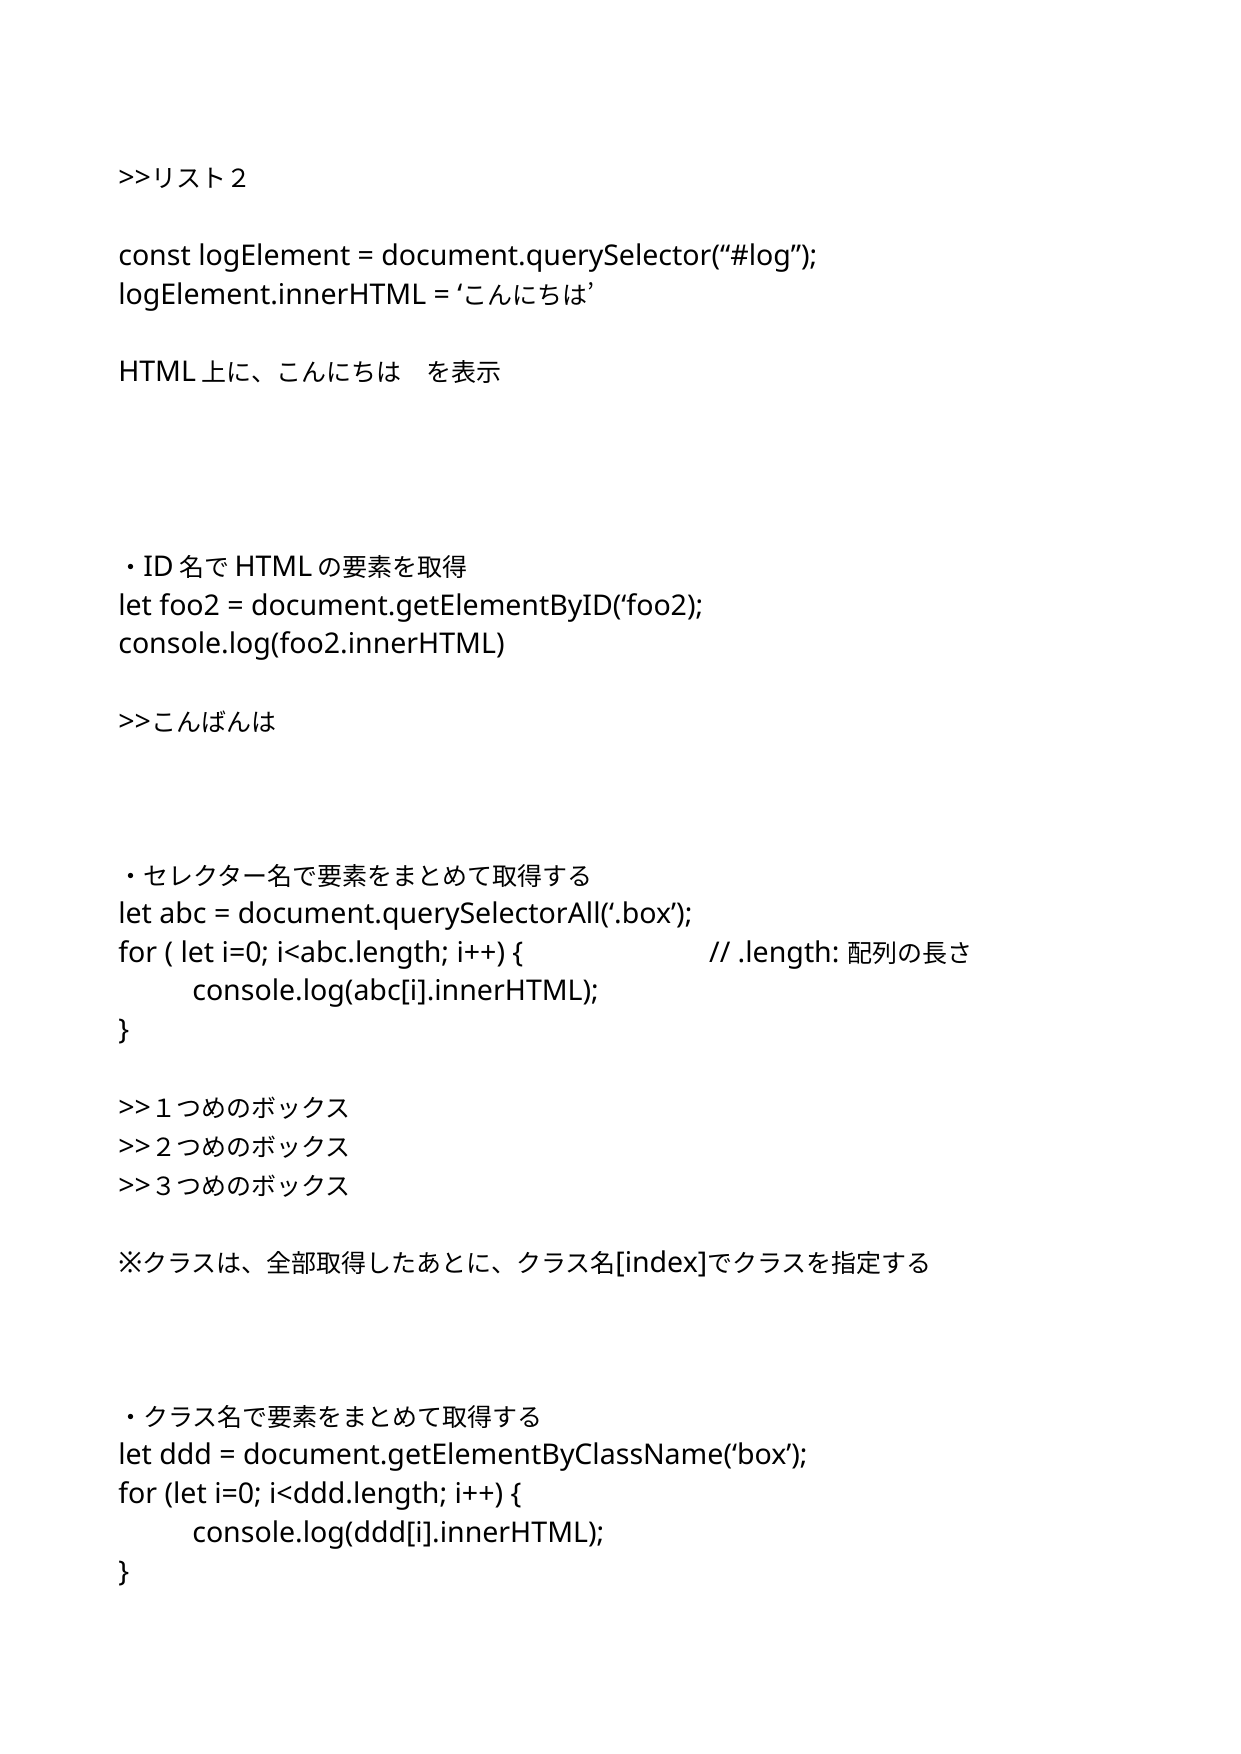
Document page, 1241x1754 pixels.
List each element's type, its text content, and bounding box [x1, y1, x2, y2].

text logElement.innerHTML = ‘こんにちは’ [118, 273, 1122, 312]
text >>こんばんは [118, 701, 1122, 740]
text const logElement = document.querySelector(“#log”); [118, 235, 1122, 273]
text >>３つめのボックス [118, 1164, 1122, 1203]
text >>１つめのボックス [118, 1087, 1122, 1126]
text ・セレクター名で要素をまとめて取得する [118, 856, 1122, 893]
text let ddd = document.getElementByClassName(‘box’); [118, 1434, 1122, 1473]
text >>２つめのボックス [118, 1126, 1122, 1164]
text ※クラスは、全部取得したあとに、クラス名[index]でクラスを指定する [118, 1242, 1122, 1281]
text console.log(ddd[i].innerHTML); [118, 1512, 1122, 1551]
text ・クラス名で要素をまとめて取得する [118, 1398, 1122, 1434]
text console.log(foo2.innerHTML) [118, 623, 1122, 662]
text console.log(abc[i].innerHTML); [118, 970, 1122, 1009]
text let abc = document.querySelectorAll(‘.box’); [118, 893, 1122, 931]
text for (let i=0; i<ddd.length; i++) { [118, 1473, 1122, 1512]
text >>リスト２ [118, 157, 1122, 196]
text let foo2 = document.getElementByID(‘foo2); [118, 584, 1122, 623]
text HTML上に、こんにちは を表示 [118, 351, 1122, 390]
text } [118, 1551, 1122, 1589]
text for ( let i=0; i<abc.length; i++) { // .length: 配列の長さ [118, 931, 1122, 970]
text ・ID名でHTMLの要素を取得 [118, 546, 1122, 584]
text } [118, 1009, 1122, 1048]
